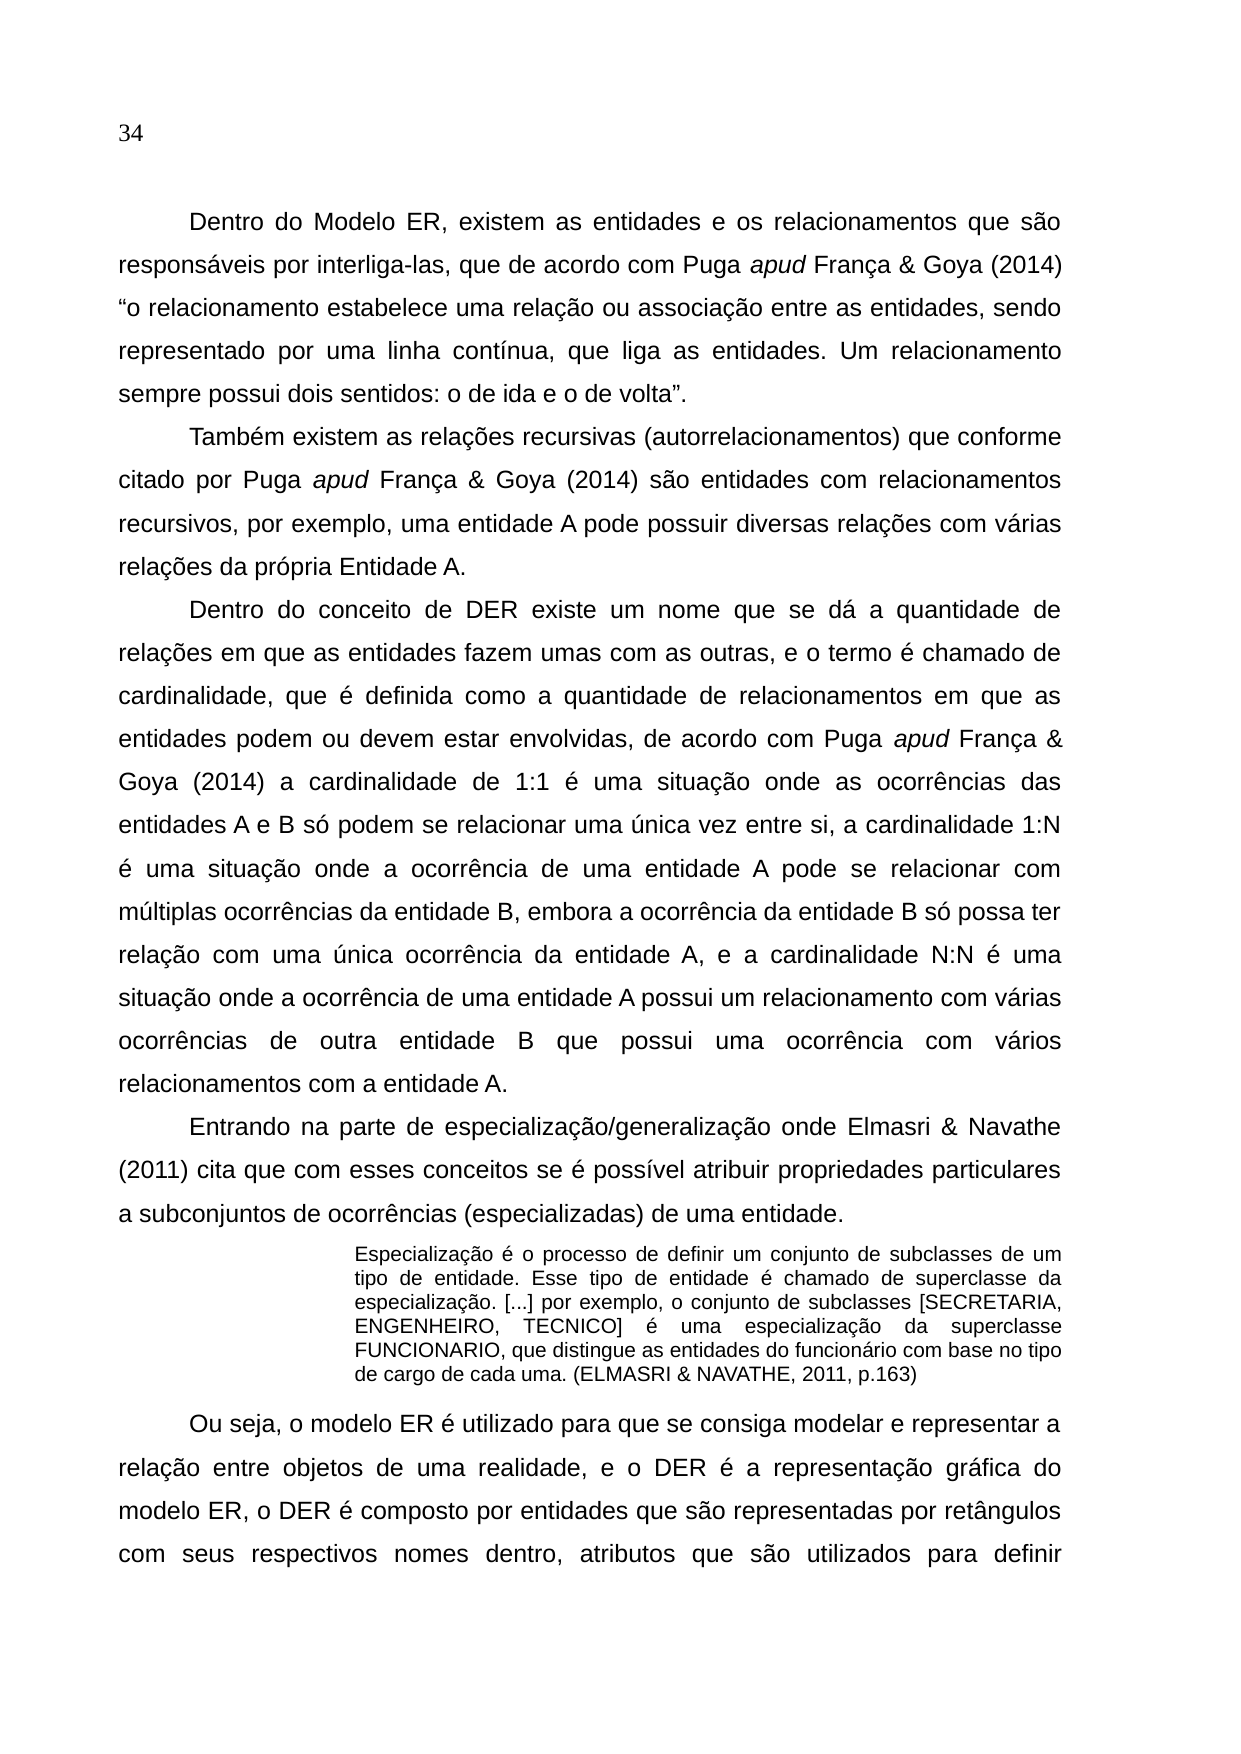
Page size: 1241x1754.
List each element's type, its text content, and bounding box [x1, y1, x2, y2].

text Dentro do Modelo ER, existem as entidades e os relacionamentos que são responsáveis por interliga-las, que de acordo com Puga apud França & Goya (2014) “o relacionamento estabelece uma relação ou associação entre as entidades, sendo representado por uma linha contínua, que liga as entidades. Um relacionamento sempre possui dois sentidos: o de ida e o de volta”. [118, 207, 1063, 408]
text Entrando na parte de especialização/generalização onde Elmasri & Navathe (2011) cita que com esses conceitos se é possível atribuir propriedades particulares a subconjuntos de ocorrências (especializadas) de uma entidade. [118, 1112, 1063, 1227]
text Especialização é o processo de definir um conjunto de subclasses de um tipo de entidade. Esse tipo de entidade é chamado de superclasse da especialização. [...] por exemplo, o conjunto de subclasses [SECRETARIA, ENGENHEIRO, TECNICO] é uma especialização da superclasse FUNCIONARIO, que distingue as entidades do funcionário com base no tipo de cargo de cada uma. (ELMASRI & NAVATHE, 2011, p.163) [354, 1242, 1063, 1385]
text Também existem as relações recursivas (autorrelacionamentos) que conforme citado por Puga apud França & Goya (2014) são entidades com relacionamentos recursivos, por exemplo, uma entidade A pode possuir diversas relações com várias relações da própria Entidade A. [118, 422, 1063, 580]
text Ou seja, o modelo ER é utilizado para que se consiga modelar e representar a relação entre objetos de uma realidade, e o DER é a representação gráfica do modelo ER, o DER é composto por entidades que são representadas por retângulos com seus respectivos nomes dentro, atributos que são utilizados para definir [118, 1409, 1063, 1567]
text Dentro do conceito de DER existe um nome que se dá a quantidade de relações em que as entidades fazem umas com as outras, e o termo é chamado de cardinalidade, que é definida como a quantidade de relacionamentos em que as entidades podem ou devem estar envolvidas, de acordo com Puga apud França & Goya (2014) a cardinalidade de 1:1 é uma situação onde as ocorrências das entidades A e B só podem se relacionar uma única vez entre si, a cardinalidade 1:N é uma situação onde a ocorrência de uma entidade A pode se relacionar com múltiplas ocorrências da entidade B, embora a ocorrência da entidade B só possa ter relação com uma única ocorrência da entidade A, e a cardinalidade N:N é uma situação onde a ocorrência de uma entidade A possui um relacionamento com várias ocorrências de outra entidade B que possui uma ocorrência com vários relacionamentos com a entidade A. [118, 595, 1063, 1098]
